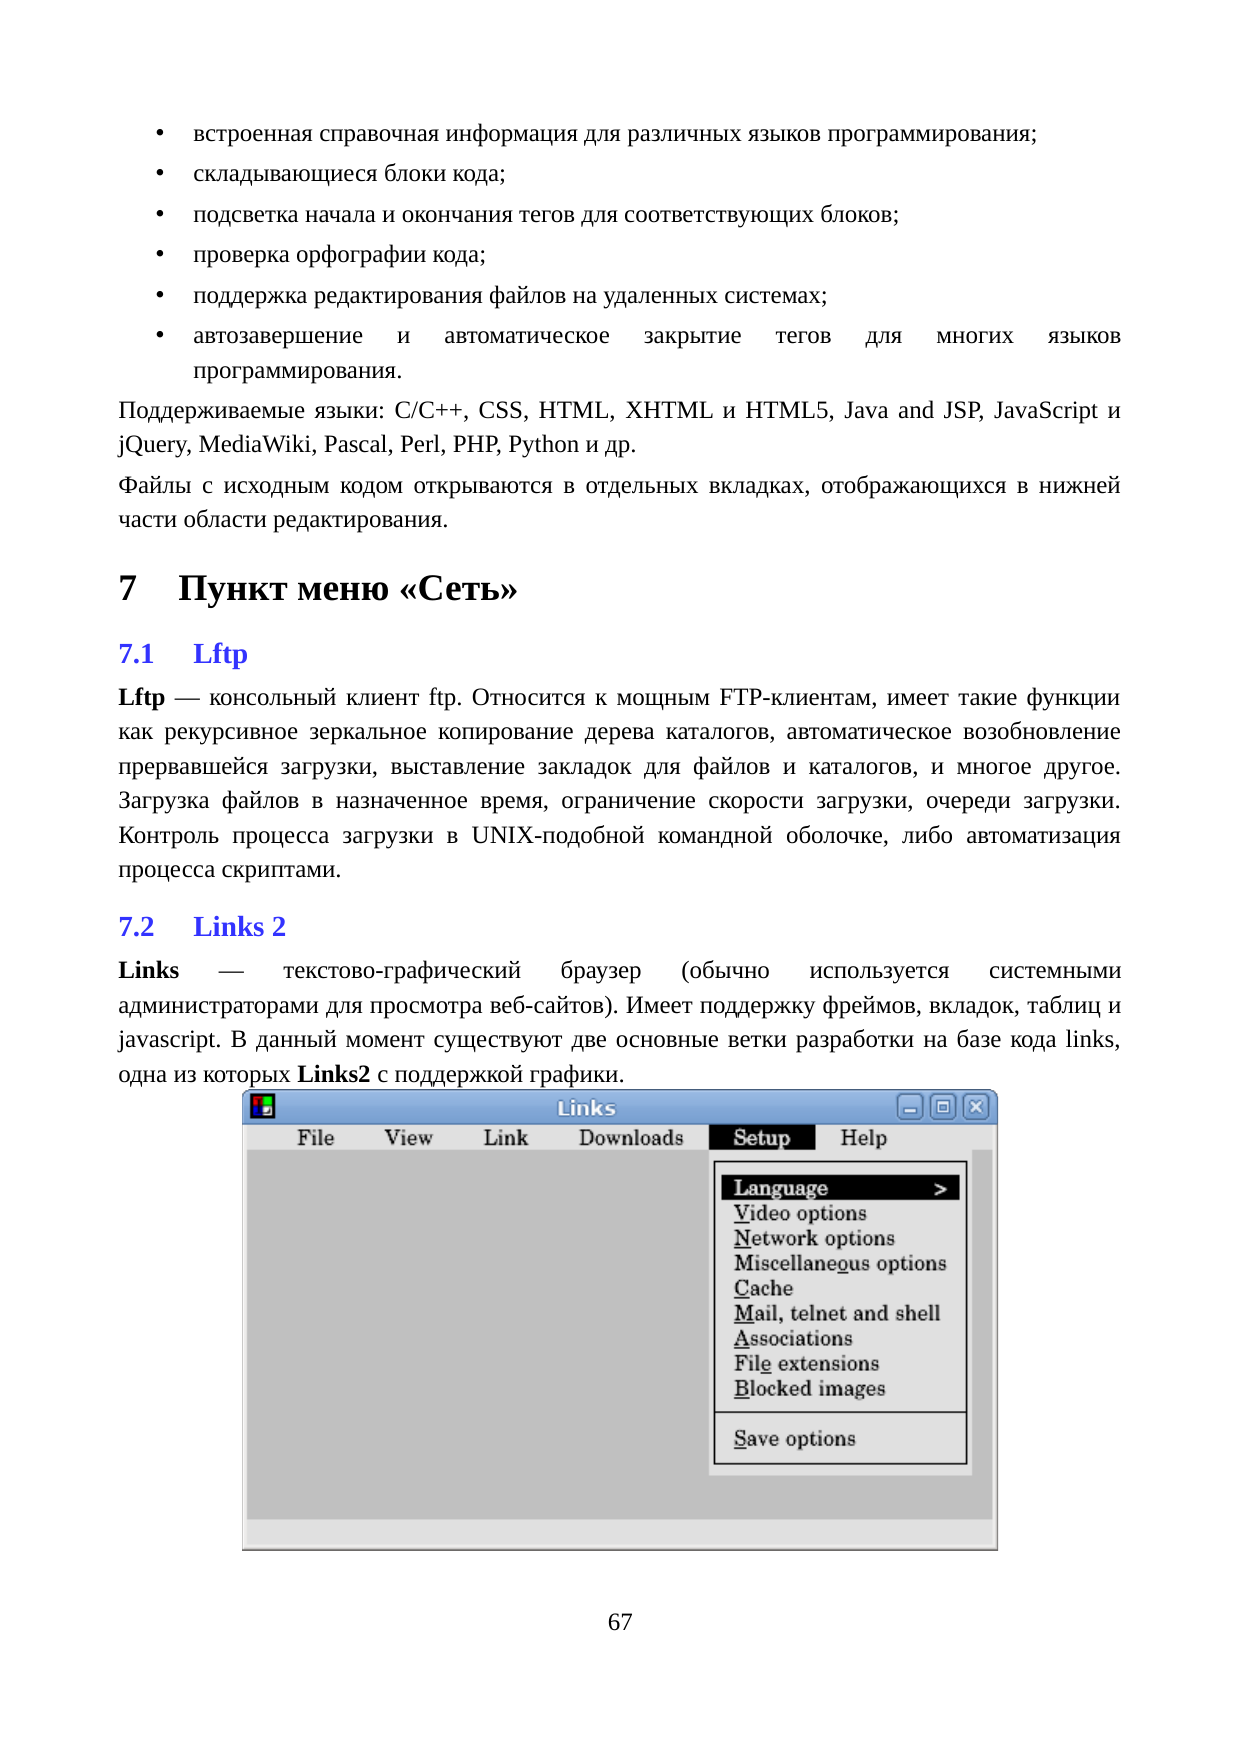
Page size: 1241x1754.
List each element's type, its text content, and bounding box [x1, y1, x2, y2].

list проверка орфографии кода; [156, 239, 1122, 268]
subtitle Пункт меню «Сеть» [118, 566, 1122, 609]
list складывающиеся блоки кода; [156, 158, 1122, 187]
list поддержка редактирования файлов на удаленных системах; [156, 280, 1122, 308]
list подсветка начала и окончания тегов для соответствующих блоков; [156, 199, 1122, 228]
text Поддерживаемые языки: C/C++, CSS, HTML, XHTML и HTML5, Java and JSP, JavaScript и jQuery, MediaWiki, Pascal, Perl, PHP, Python и др. [118, 395, 1122, 458]
text Файлы с исходным кодом открываются в отдельных вкладках, отображающихся в нижней части области редактирования. [118, 470, 1122, 533]
text Links — текстово-графический браузер (обычно используется системными администраторами для просмотра веб-сайтов). Имеет поддержку фреймов, вкладок, таблиц и javascript. В данный момент существуют две основные ветки разработки на базе кода links, одна из которых Links2 с поддержкой графики. [118, 955, 1122, 1088]
list встроенная справочная информация для различных языков программирования; [156, 118, 1122, 147]
text Lftp — консольный клиент ftp. Относится к мощным FTP-клиентам, имеет такие функции как рекурсивное зеркальное копирование дерева каталогов, автоматическое возобновление прервавшейся загрузки, выставление закладок для файлов и каталогов, и многое другое. Загрузка файлов в назначенное время, ограничение скорости загрузки, очереди загрузки. Контроль процесса загрузки в UNIX-подобной командной оболочке, либо автоматизация процесса скриптами. [118, 682, 1122, 883]
picture [242, 1089, 999, 1551]
subtitle Lftp [118, 636, 1122, 669]
list автозавершение и автоматическое закрытие тегов для многих языков программирования. [156, 320, 1122, 383]
subtitle Links 2 [118, 909, 1122, 943]
